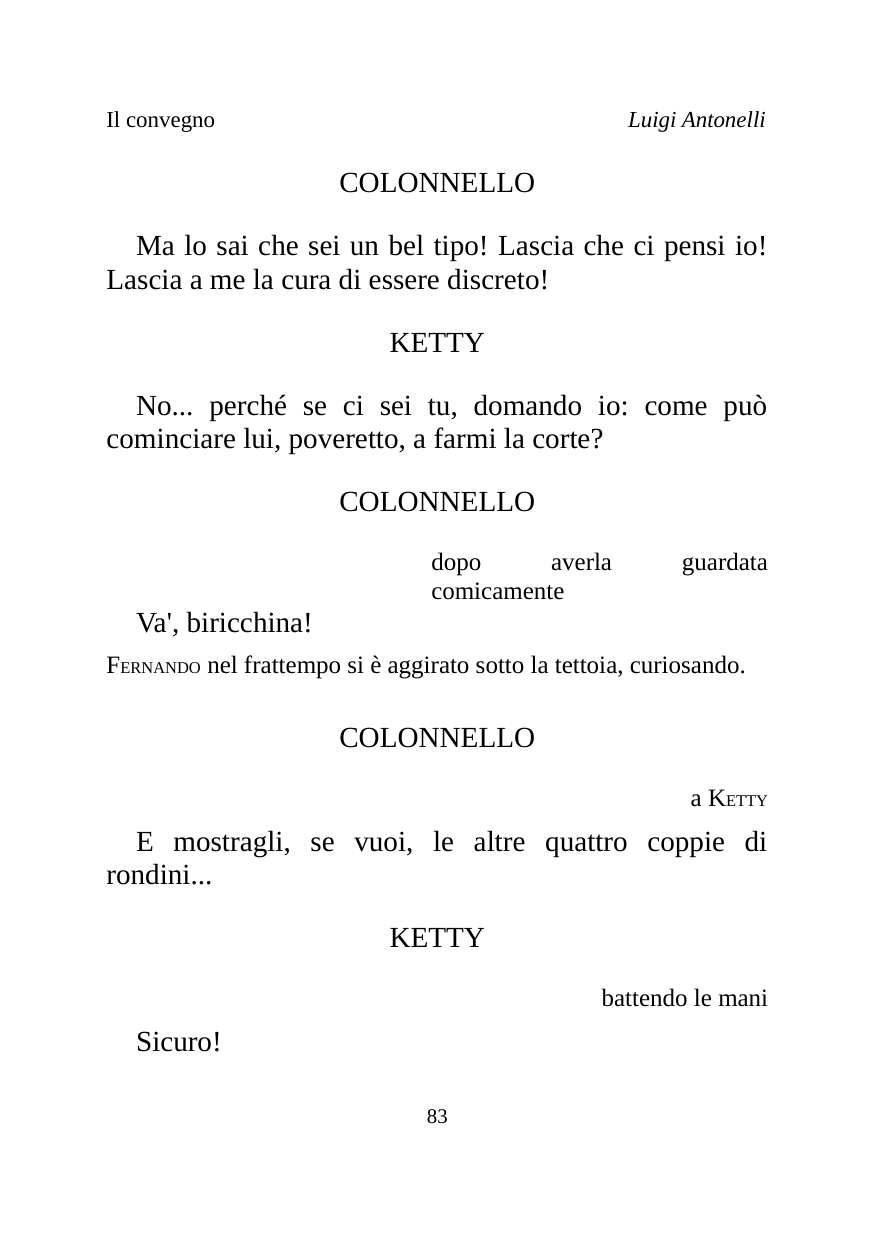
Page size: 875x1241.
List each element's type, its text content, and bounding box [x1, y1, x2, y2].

text COLONNELLO [106, 484, 768, 518]
text E mostragli, se vuoi, le altre quattro coppie di rondini... [106, 824, 768, 891]
text Va', biricchina! [106, 605, 768, 638]
text dopo averla guardata comicamente [431, 547, 768, 605]
text Sicuro! [106, 1024, 768, 1057]
text Ma lo sai che sei un bel tipo! Lascia che ci pensi io! Lascia a me la cura di essere discreto! [106, 228, 768, 295]
text battendo le mani [431, 983, 768, 1012]
text No... perché se ci sei tu, domando io: come può cominciare lui, poveretto, a farmi la corte? [106, 388, 768, 455]
text COLONNELLO [106, 720, 768, 754]
text COLONNELLO [106, 165, 768, 199]
text KETTY [106, 325, 768, 358]
text a Ketty [431, 783, 768, 812]
text Fernando nel frattempo si è aggirato sotto la tettoia, curiosando. [106, 650, 768, 679]
text KETTY [106, 920, 768, 954]
